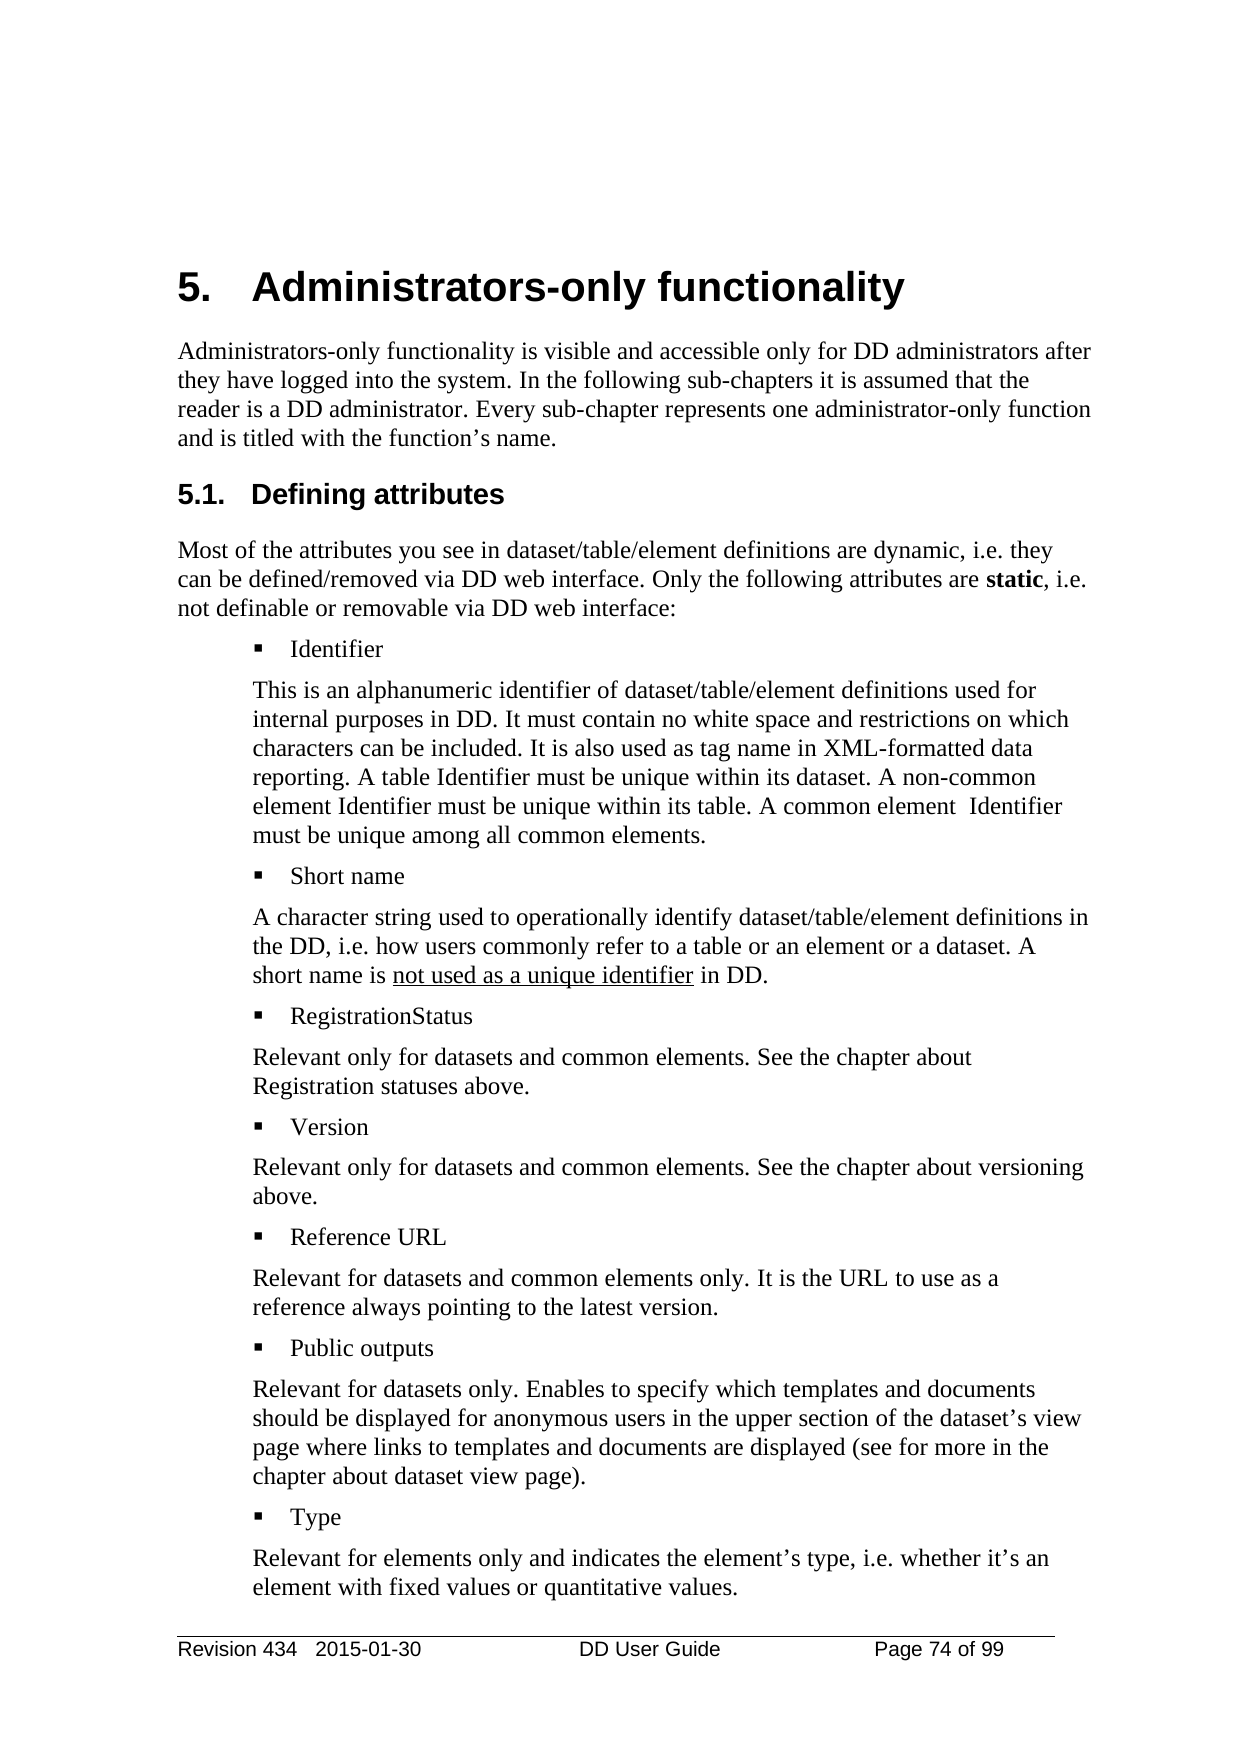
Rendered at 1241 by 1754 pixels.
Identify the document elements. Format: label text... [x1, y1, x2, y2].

text Relevant for elements only and indicates the element’s type, i.e. whether it’s an element with fixed values or quantitative values. [252, 1542, 1092, 1601]
list Type [252, 1502, 1092, 1531]
list Short name [252, 861, 1092, 890]
text Relevant for datasets only. Enables to specify which templates and documents should be displayed for anonymous users in the upper section of the dataset’s view page where links to templates and documents are displayed (see for more in the chapter about dataset view page). [252, 1374, 1092, 1490]
list Version [252, 1111, 1092, 1140]
text A character string used to operationally identify dataset/table/element definitions in the DD, i.e. how users commonly refer to a table or an element or a dataset. A short name is not used as a unique identifier in DD. [252, 902, 1092, 989]
text Relevant only for datasets and common elements. See the chapter about versioning above. [252, 1152, 1092, 1210]
list RegistrationStatus [252, 1001, 1092, 1030]
list Reference URL [252, 1222, 1092, 1251]
text Relevant for datasets and common elements only. It is the URL to use as a reference always pointing to the latest version. [252, 1263, 1092, 1321]
text Administrators-only functionality is visible and accessible only for DD administrators after they have logged into the system. In the following sub-chapters it is assumed that the reader is a DD administrator. Every sub-chapter represents one administrator-only function and is titled with the function’s name. [177, 336, 1092, 452]
text This is an alphanumeric identifier of dataset/table/element definitions used for internal purposes in DD. It must contain no white space and restrictions on which characters can be included. It is also used as tag name in XML-formatted data reporting. A table Identifier must be unique within its dataset. A non-common element Identifier must be unique within its table. A common element Identifier must be unique among all common elements. [252, 675, 1092, 849]
list Identifier [252, 634, 1092, 663]
subtitle Administrators-only functionality [177, 263, 1092, 311]
text Relevant only for datasets and common elements. See the chapter about Registration statuses above. [252, 1041, 1092, 1099]
subtitle Defining attributes [177, 477, 1092, 510]
text Most of the attributes you see in dataset/table/element definitions are dynamic, i.e. they can be defined/removed via DD web interface. Only the following attributes are static, i.e. not definable or removable via DD web interface: [177, 535, 1092, 622]
list Public outputs [252, 1333, 1092, 1362]
